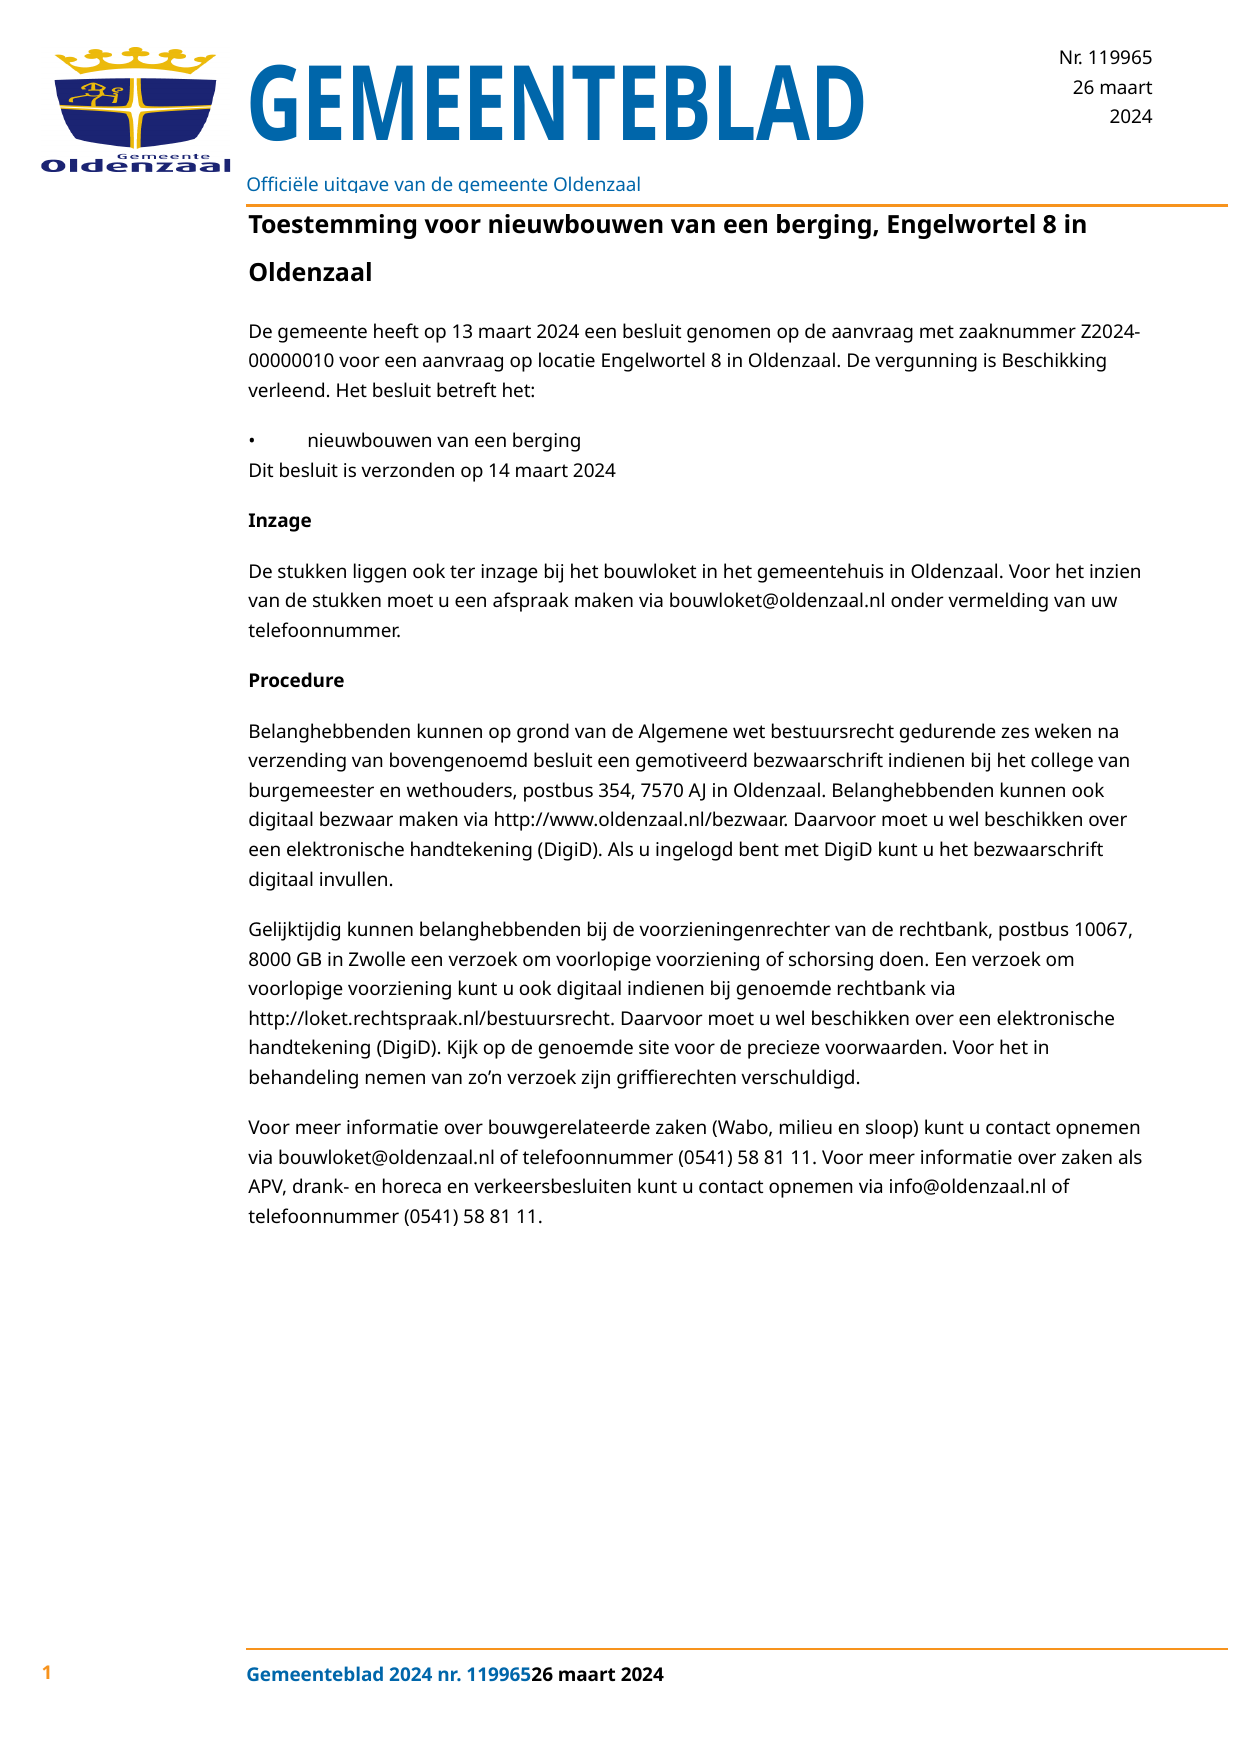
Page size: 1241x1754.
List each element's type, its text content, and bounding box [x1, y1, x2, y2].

picture [41, 47, 231, 172]
text Gelijktijdig kunnen belanghebbenden bij de voorzieningenrechter van de rechtbank, postbus 10067, 8000 GB in Zwolle een verzoek om voorlopige voorziening of schorsing doen. Een verzoek om voorlopige voorziening kunt u ook digitaal indienen bij genoemde rechtbank via http://loket.rechtspraak.nl/bestuursrecht. Daarvoor moet u wel beschikken over een elektronische handtekening (DigiD). Kijk op de genoemde site voor de precieze voorwaarden. Voor het in behandeling nemen van zo’n verzoek zijn griffierechten verschuldigd. [248, 916, 1152, 1090]
text Dit besluit is verzonden op 14 maart 2024 [248, 457, 1152, 483]
list nieuwbouwen van een berging [248, 427, 1152, 453]
text De stukken liggen ook ter inzage bij het bouwloket in het gemeentehuis in Oldenzaal. Voor het inzien van de stukken moet u een afspraak maken via bouwloket@oldenzaal.nl onder vermelding van uw telefoonnummer. [248, 558, 1152, 643]
text Toestemming voor nieuwbouwen van een berging, Engelwortel 8 in Oldenzaal [248, 207, 1152, 288]
text Inzage [248, 507, 1152, 533]
text Belanghebbenden kunnen op grond van de Algemene wet bestuursrecht gedurende zes weken na verzending van bovengenoemd besluit een gemotiveerd bezwaarschrift indienen bij het college van burgemeester en wethouders, postbus 354, 7570 AJ in Oldenzaal. Belanghebbenden kunnen ook digitaal bezwaar maken via http://www.oldenzaal.nl/bezwaar. Daarvoor moet u wel beschikken over een elektronische handtekening (DigiD). Als u ingelogd bent met DigiD kunt u het bezwaarschrift digitaal invullen. [248, 718, 1152, 892]
text De gemeente heeft op 13 maart 2024 een besluit genomen op de aanvraag met zaaknummer Z2024-00000010 voor een aanvraag op locatie Engelwortel 8 in Oldenzaal. De vergunning is Beschikking verleend. Het besluit betreft het: [248, 318, 1152, 403]
text Voor meer informatie over bouwgerelateerde zaken (Wabo, milieu en sloop) kunt u contact opnemen via bouwloket@oldenzaal.nl of telefoonnummer (0541) 58 81 11. Voor meer informatie over zaken als APV, drank- en horeca en verkeersbesluiten kunt u contact opnemen via info@oldenzaal.nl of telefoonnummer (0541) 58 81 11. [248, 1114, 1152, 1229]
text Procedure [248, 667, 1152, 693]
